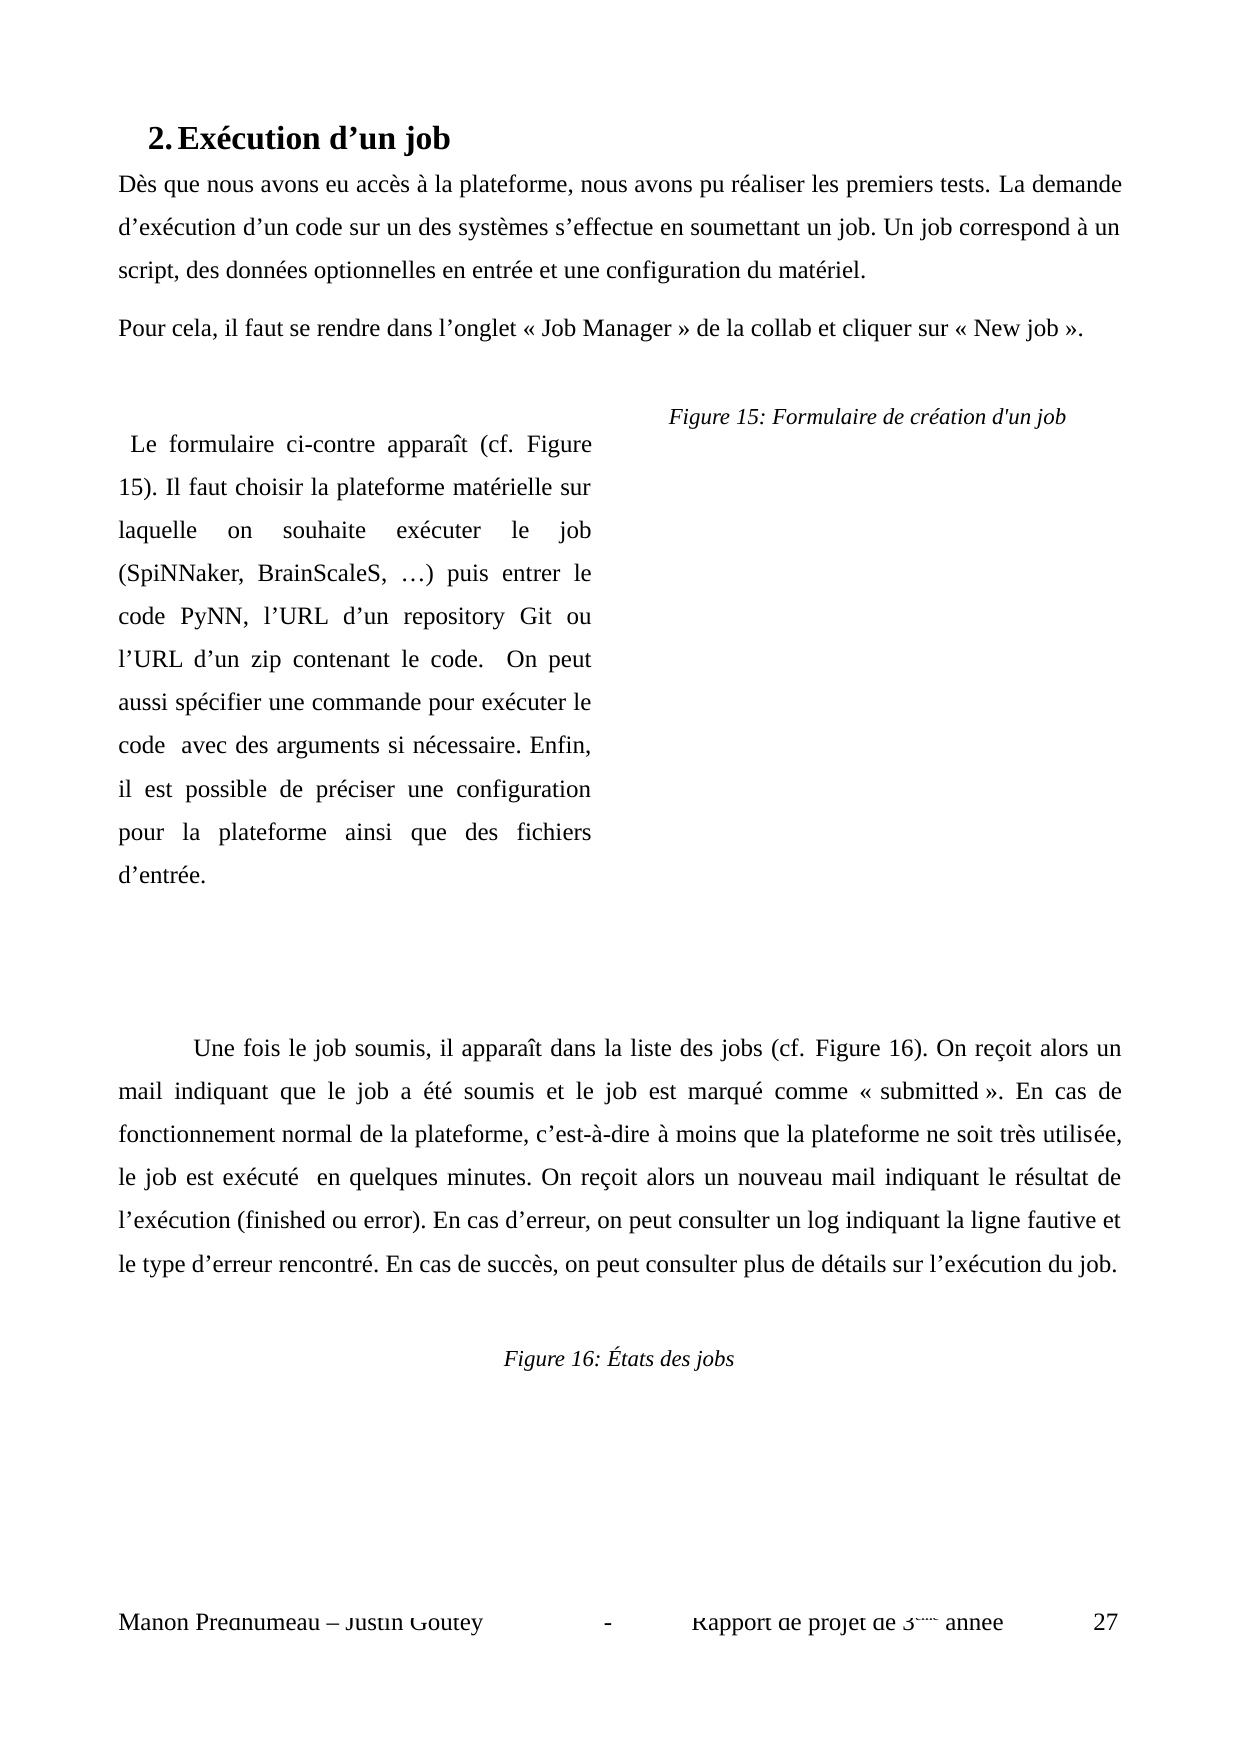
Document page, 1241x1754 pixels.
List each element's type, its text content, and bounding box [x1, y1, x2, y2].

text Dès que nous avons eu accès à la plateforme, nous avons pu réaliser les premiers tests. La demande d’exécution d’un code sur un des systèmes s’effectue en soumettant un job. Un job correspond à un script, des données optionnelles en entrée et une configuration du matériel. [118, 169, 1122, 284]
text [610, 364, 1127, 377]
text Figure 16: États des jobs [218, 1319, 1022, 1372]
text [610, 429, 1127, 1008]
text Le formulaire ci-contre apparaît (cf. Figure 15). Il faut choisir la plateforme matérielle sur laquelle on souhaite exécuter le job (SpiNNaker, BrainScaleS, …) puis entrer le code PyNN, l’URL d’un repository Git ou l’URL d’un zip contenant le code. On peut aussi spécifier une commande pour exécuter le code avec des arguments si nécessaire. Enfin, il est possible de préciser une configuration pour la plateforme ainsi que des fichiers d’entrée. [118, 429, 610, 889]
subtitle Exécution d’un job [148, 118, 1122, 157]
text Une fois le job soumis, il apparaît dans la liste des jobs (cf. Figure 16). On reçoit alors un mail indiquant que le job a été soumis et le job est marqué comme « submitted ». En cas de fonctionnement normal de la plateforme, c’est-à-dire à moins que la plateforme ne soit très utilisée, le job est exécuté en quelques minutes. On reçoit alors un nouveau mail indiquant le résultat de l’exécution (finished ou error). En cas d’erreur, on peut consulter un log indiquant la ligne fautive et le type d’erreur rencontré. En cas de succès, on peut consulter plus de détails sur l’exécution du job. [118, 1033, 1122, 1277]
text Pour cela, il faut se rendre dans l’onglet « Job Manager » de la collab et cliquer sur « New job ». [118, 313, 1122, 342]
text Figure 15: Formulaire de création d'un job [610, 377, 1127, 429]
